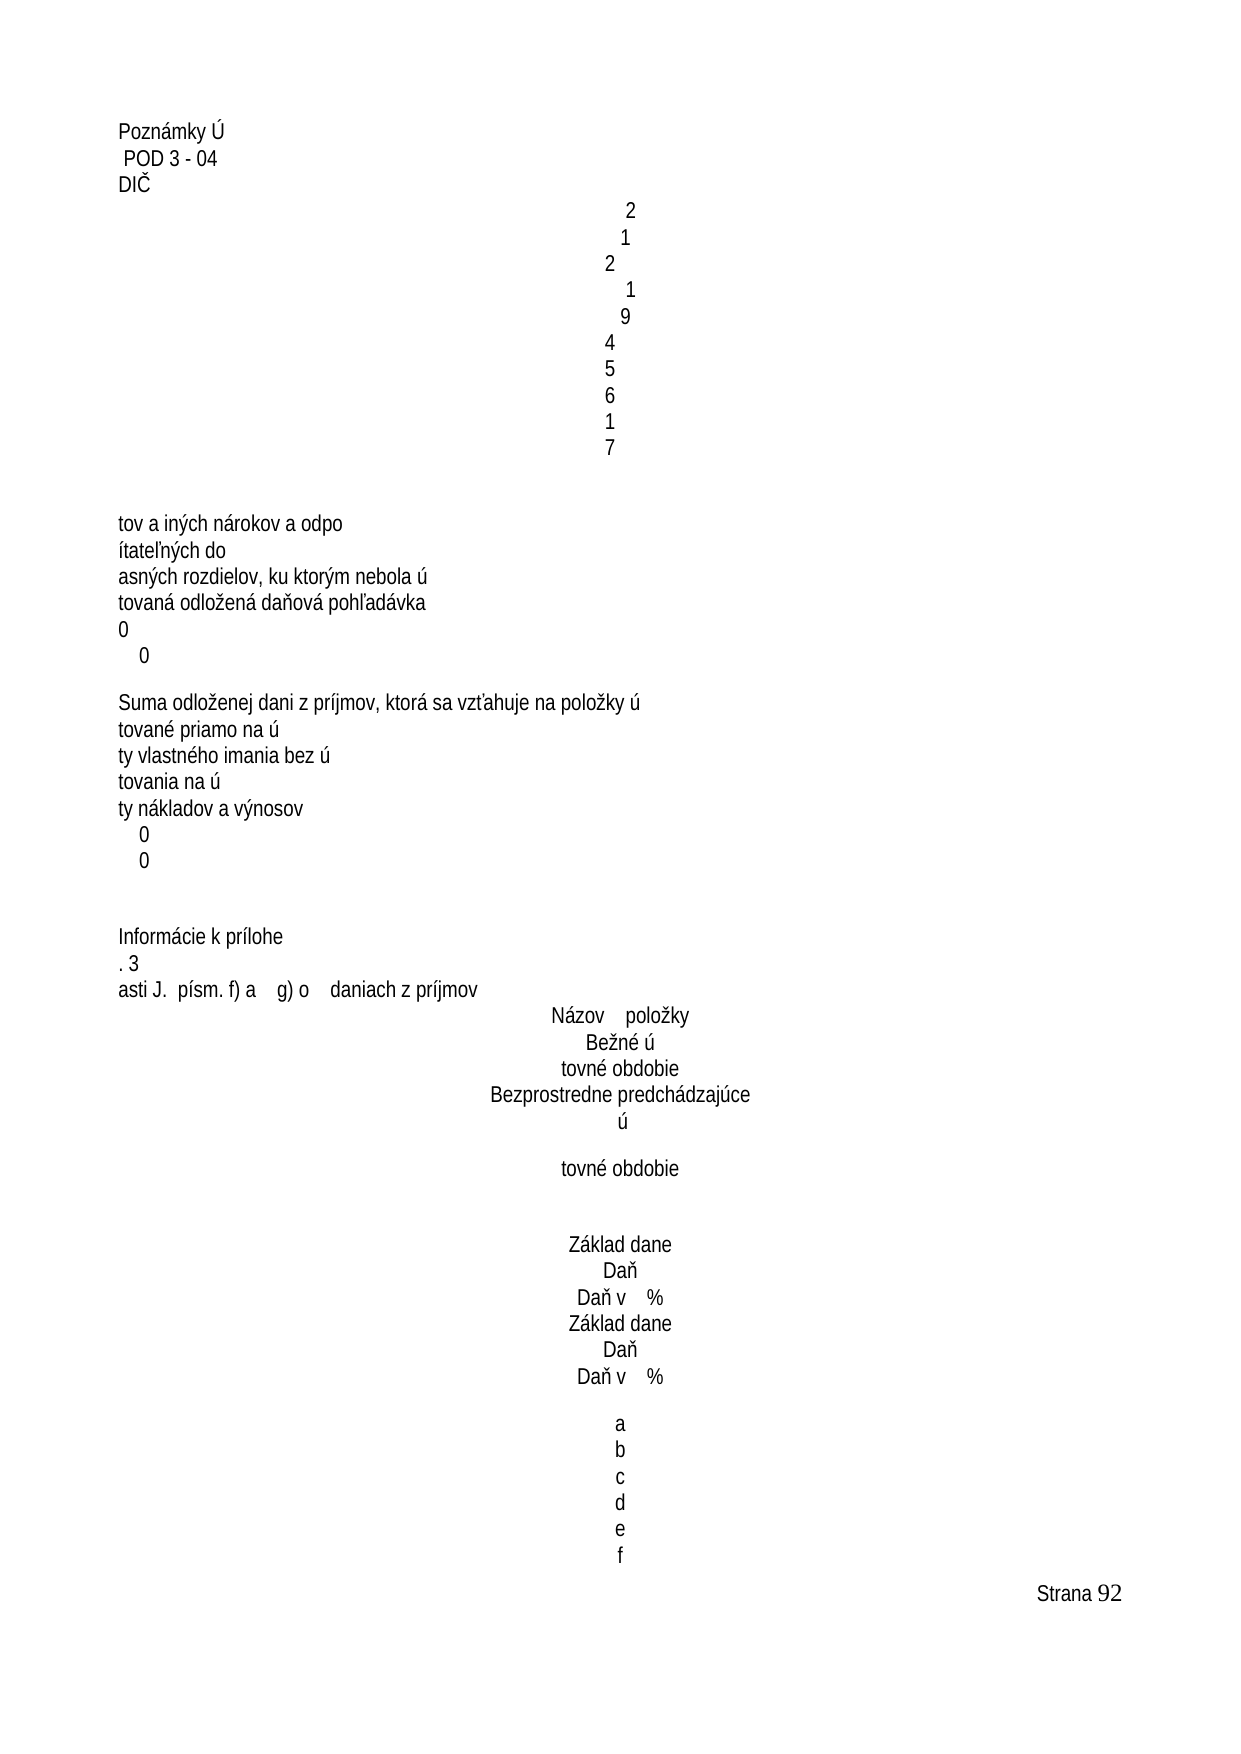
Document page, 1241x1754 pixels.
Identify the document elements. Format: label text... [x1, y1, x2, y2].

text tovaná odložená daňová pohľadávka [118, 589, 1122, 616]
text Daň [118, 1336, 1122, 1363]
text Daň v % [118, 1363, 1122, 1389]
text e [118, 1515, 1122, 1542]
text Informácie k prílohe [118, 923, 1122, 950]
text asných rozdielov, ku ktorým nebola ú [118, 563, 1122, 589]
text 0 [118, 847, 1122, 874]
text Daň [118, 1257, 1122, 1284]
text Suma odloženej dani z príjmov, ktorá sa vzťahuje na položky ú [118, 689, 1122, 716]
text d [118, 1489, 1122, 1515]
text tované priamo na ú [118, 716, 1122, 742]
text Základ dane [118, 1231, 1122, 1257]
text 0 [118, 821, 1122, 847]
text c [118, 1463, 1122, 1489]
text ty nákladov a výnosov [118, 795, 1122, 821]
text Bezprostredne predchádzajúce [118, 1081, 1122, 1108]
text ty vlastného imania bez ú [118, 742, 1122, 768]
text Daň v % [118, 1284, 1122, 1310]
text Základ dane [118, 1310, 1122, 1336]
text Bežné ú [118, 1029, 1122, 1055]
text asti J. písm. f) a g) o daniach z príjmov [118, 976, 1122, 1002]
text f [118, 1542, 1122, 1568]
text tovné obdobie [118, 1055, 1122, 1081]
text ítateľných do [118, 537, 1122, 563]
text a [118, 1410, 1122, 1436]
text ú [118, 1108, 1122, 1134]
text 0 [118, 616, 1122, 642]
text 0 [118, 642, 1122, 668]
text tov a iných nárokov a odpo [118, 510, 1122, 537]
text Názov položky [118, 1002, 1122, 1029]
text b [118, 1436, 1122, 1463]
text tovné obdobie [118, 1155, 1122, 1181]
text . 3 [118, 950, 1122, 976]
text tovania na ú [118, 768, 1122, 795]
